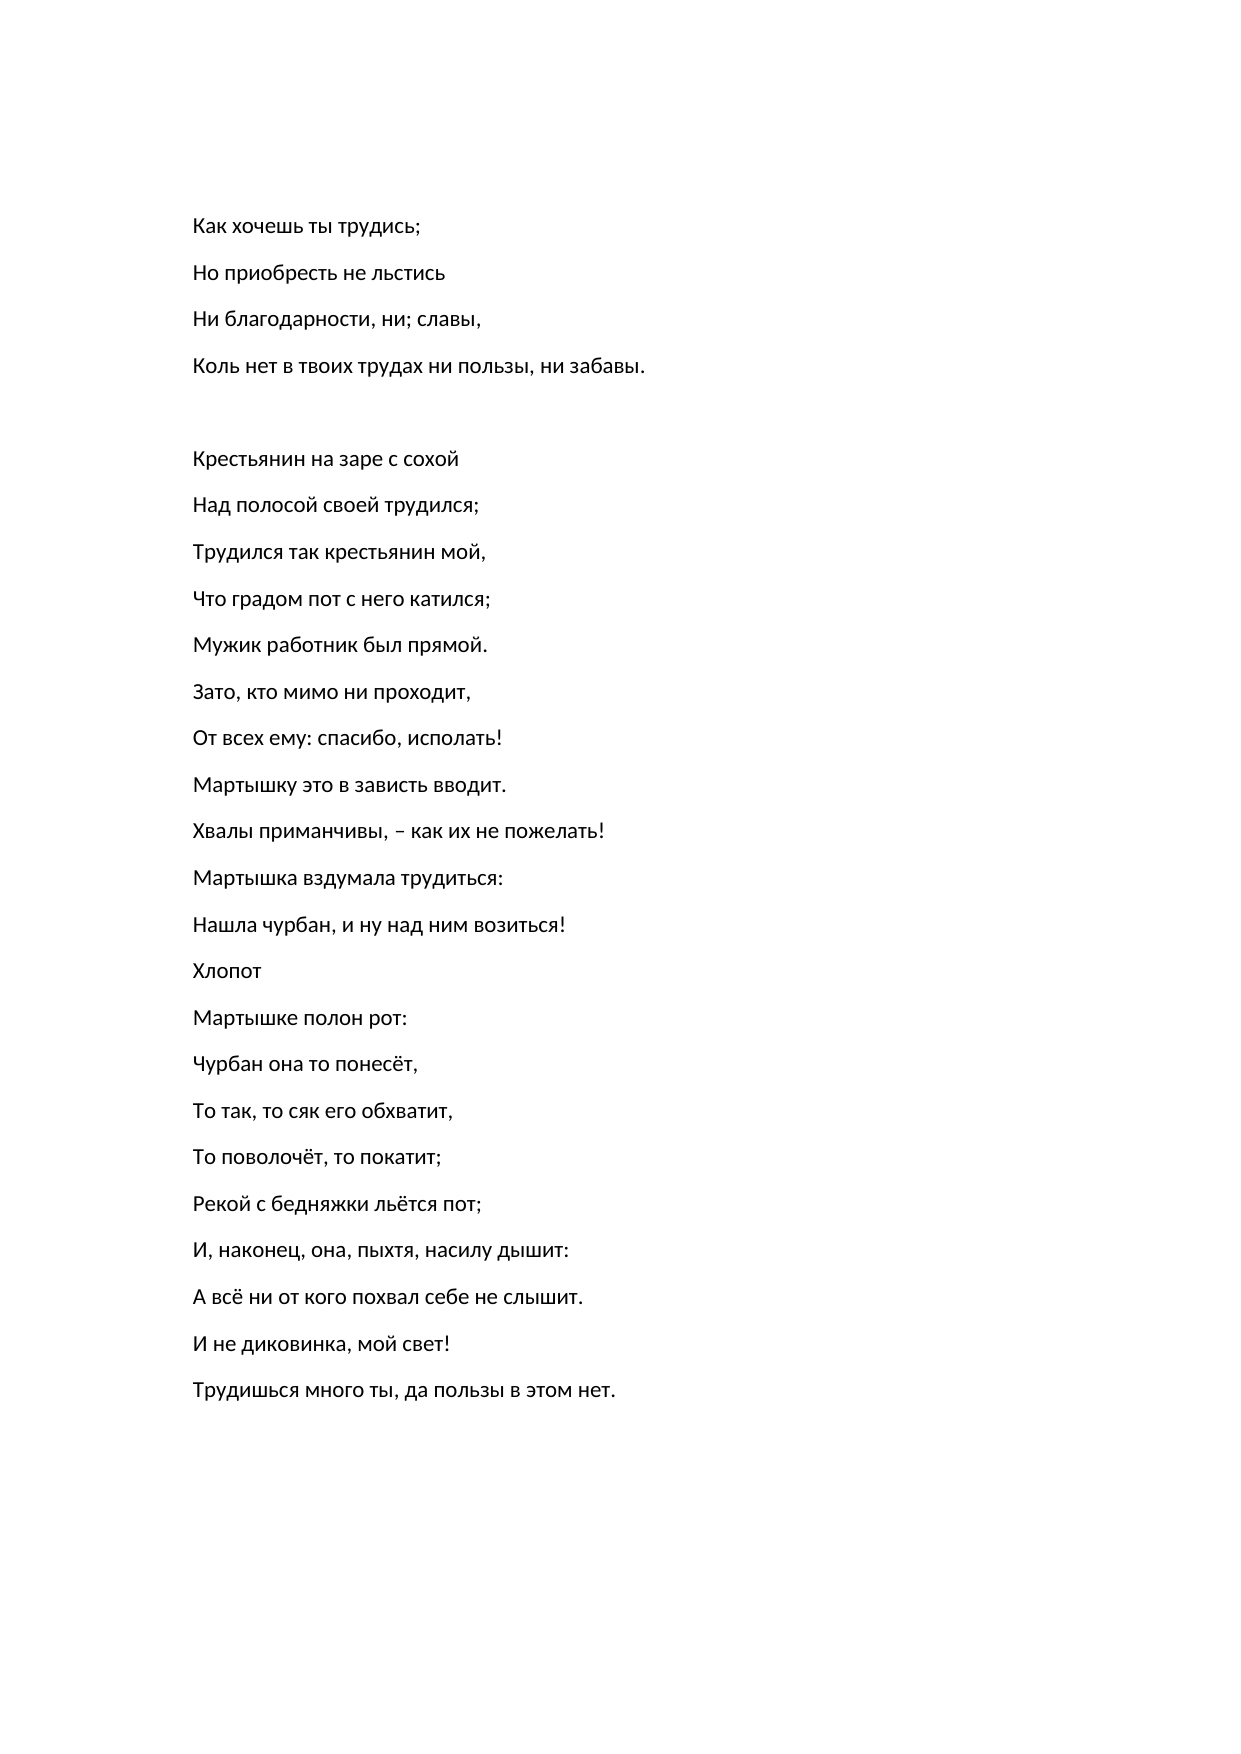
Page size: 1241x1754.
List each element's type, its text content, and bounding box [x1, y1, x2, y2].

text Коль нет в твоих трудах ни пользы, ни забавы. [177, 351, 1152, 379]
text Крестьянин на заре с сохой [177, 444, 1152, 472]
text Мужик работник был прямой. [177, 630, 1152, 658]
text Нашла чурбан, и ну над ним возиться! [177, 910, 1152, 938]
text Рекой с бедняжки льётся пот; [177, 1189, 1152, 1217]
text От всех ему: спасибо, исполать! [177, 723, 1152, 751]
text Зато, кто мимо ни проходит, [177, 677, 1152, 705]
text Как хочешь ты трудись; [177, 211, 1152, 239]
text Хлопот [177, 956, 1152, 984]
text Мартышку это в зависть вводит. [177, 770, 1152, 798]
text Но приобресть не льстись [177, 258, 1152, 286]
text И не диковинка, мой свет! [177, 1329, 1152, 1357]
text Хвалы приманчивы, – как их не пожелать! [177, 817, 1152, 844]
text Что градом пот с него катился; [177, 584, 1152, 612]
text Трудился так крестьянин мой, [177, 537, 1152, 565]
text А всё ни от кого похвал себе не слышит. [177, 1282, 1152, 1310]
text И, наконец, она, пыхтя, насилу дышит: [177, 1236, 1152, 1264]
text Ни благодарности, ни; славы, [177, 304, 1152, 332]
text Мартышке полон рот: [177, 1003, 1152, 1031]
text Мартышка вздумала трудиться: [177, 863, 1152, 891]
text Трудишься много ты, да пользы в этом нет. [177, 1375, 1152, 1403]
text Над полосой своей трудился; [177, 491, 1152, 519]
text То поволочёт, то покатит; [177, 1142, 1152, 1171]
text Чурбан она то понесёт, [177, 1049, 1152, 1077]
text То так, то сяк его обхватит, [177, 1096, 1152, 1124]
